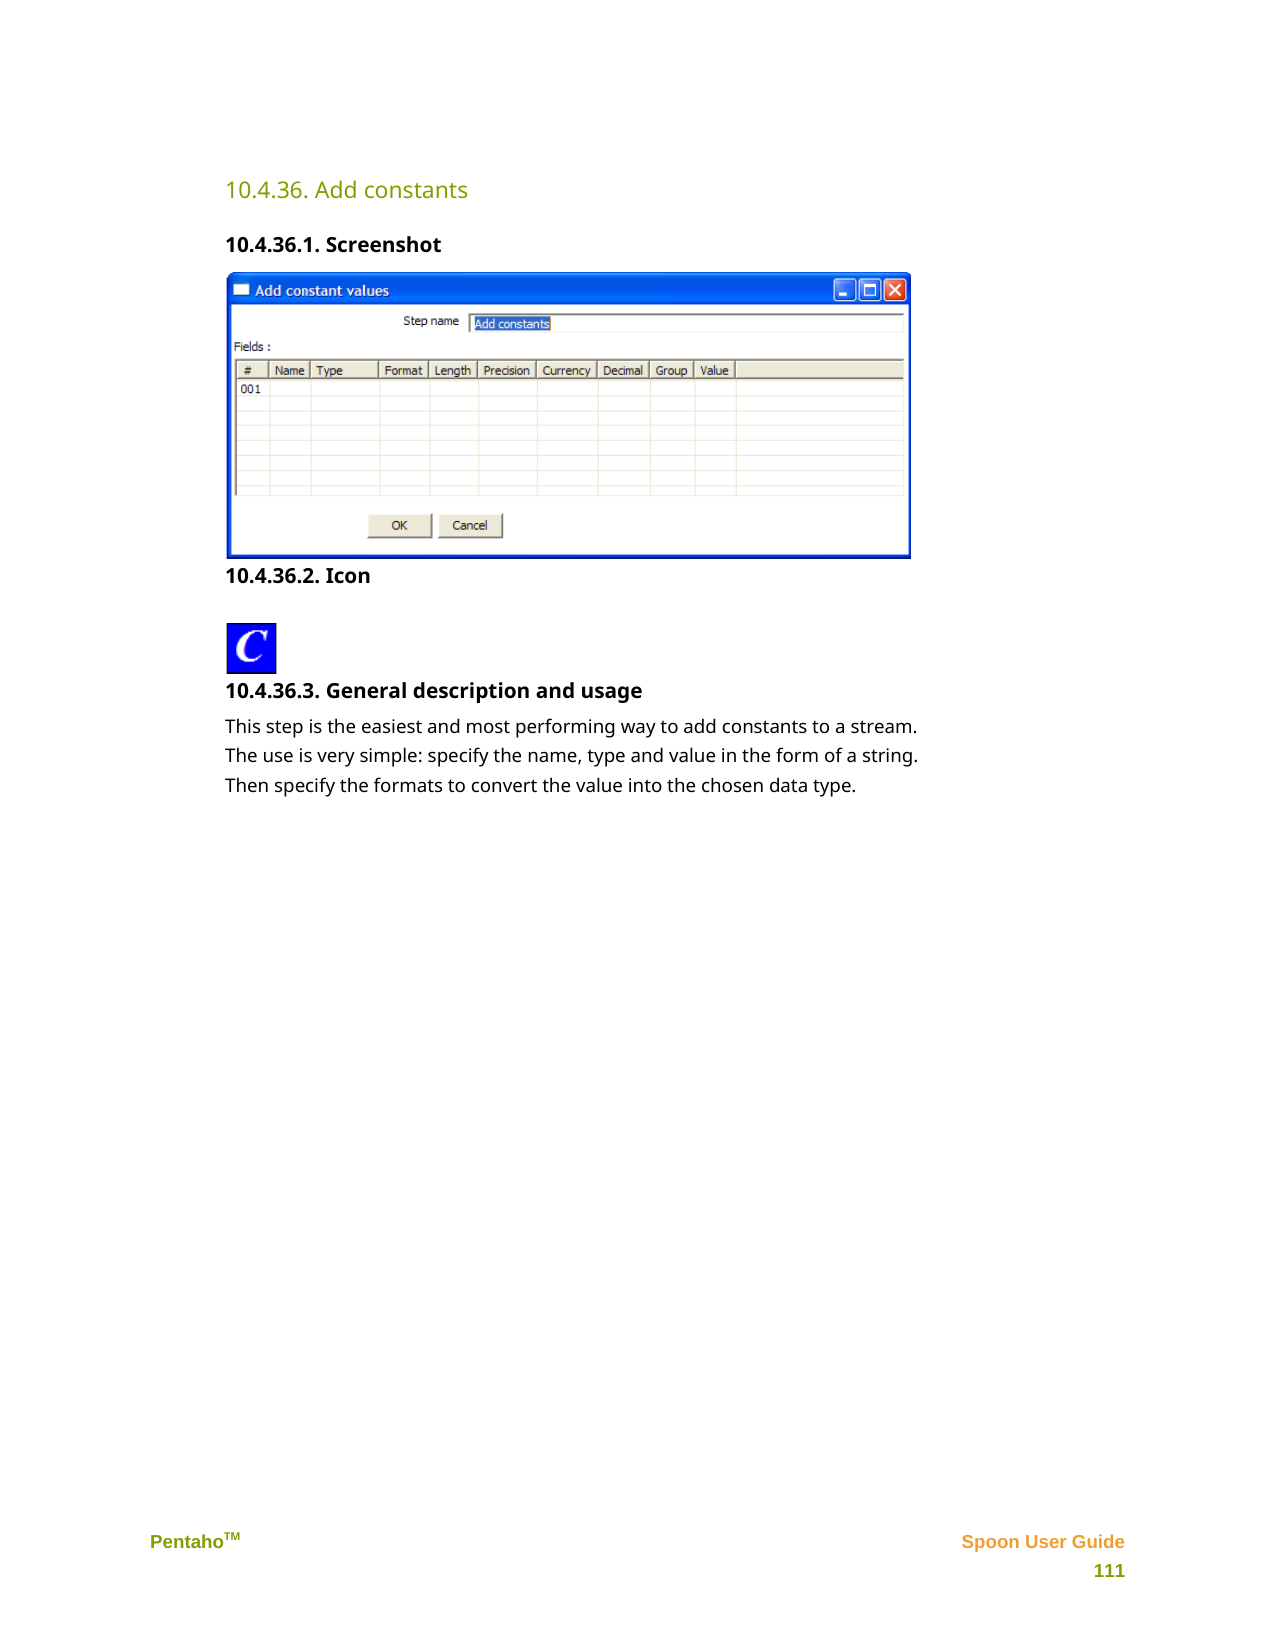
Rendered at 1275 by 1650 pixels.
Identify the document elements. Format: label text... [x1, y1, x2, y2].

text This step is the easiest and most performing way to add constants to a stream. [225, 710, 1125, 739]
subtitle 10.4.36.3. General description and usage [225, 614, 1125, 704]
subtitle 10.4.36.2. Icon [225, 283, 1125, 589]
picture [226, 623, 277, 674]
text The use is very simple: specify the name, type and value in the form of a string. [225, 739, 1125, 769]
subtitle 10.4.36. Add constants [225, 175, 1125, 204]
subtitle 10.4.36.1. Screenshot [225, 229, 1125, 258]
text Then specify the formats to convert the value into the chosen data type. [225, 769, 1125, 798]
